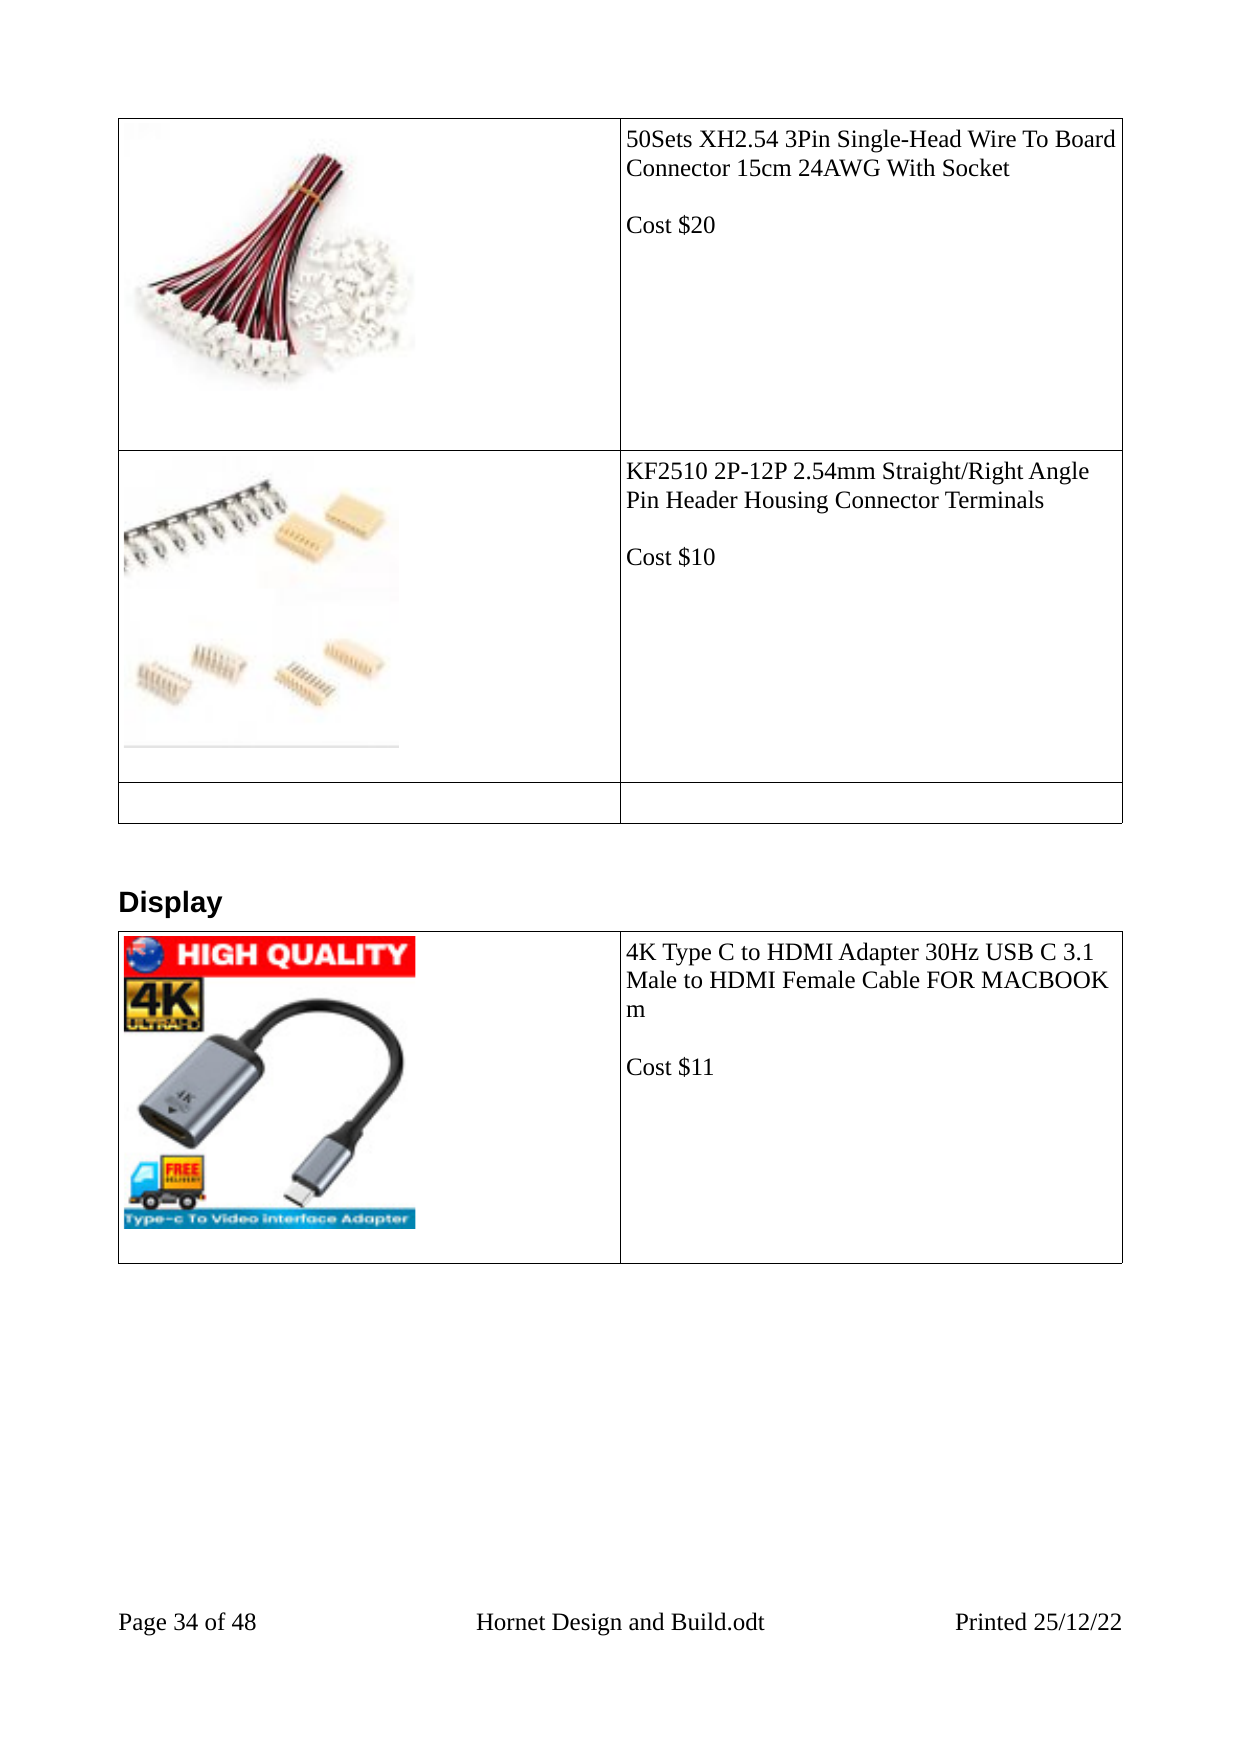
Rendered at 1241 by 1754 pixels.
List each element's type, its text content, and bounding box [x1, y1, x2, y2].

table_cell KF2510 2P-12P 2.54mm Straight/Right Angle Pin Header Housing Connector Terminals Cost $10 [621, 451, 1122, 782]
picture [188, 1214, 208, 1224]
picture [263, 1214, 337, 1224]
table_header [119, 932, 620, 1263]
table_cell [119, 783, 620, 822]
picture [123, 936, 416, 1229]
table_header 4K Type C to HDMI Adapter 30Hz USB C 3.1 Male to HDMI Female Cable FOR MACBOOK m Cost $11 [621, 932, 1122, 1263]
table_cell [621, 783, 1122, 822]
table_cell [119, 451, 620, 782]
table_cell [119, 119, 620, 450]
picture [123, 123, 416, 416]
picture [341, 1214, 408, 1226]
picture [123, 456, 399, 748]
table_cell 50Sets XH2.54 3Pin Single-Head Wire To Board Connector 15cm 24AWG With Socket Cost $20 [621, 119, 1122, 450]
picture [211, 1214, 258, 1224]
subtitle Display [118, 885, 1122, 918]
